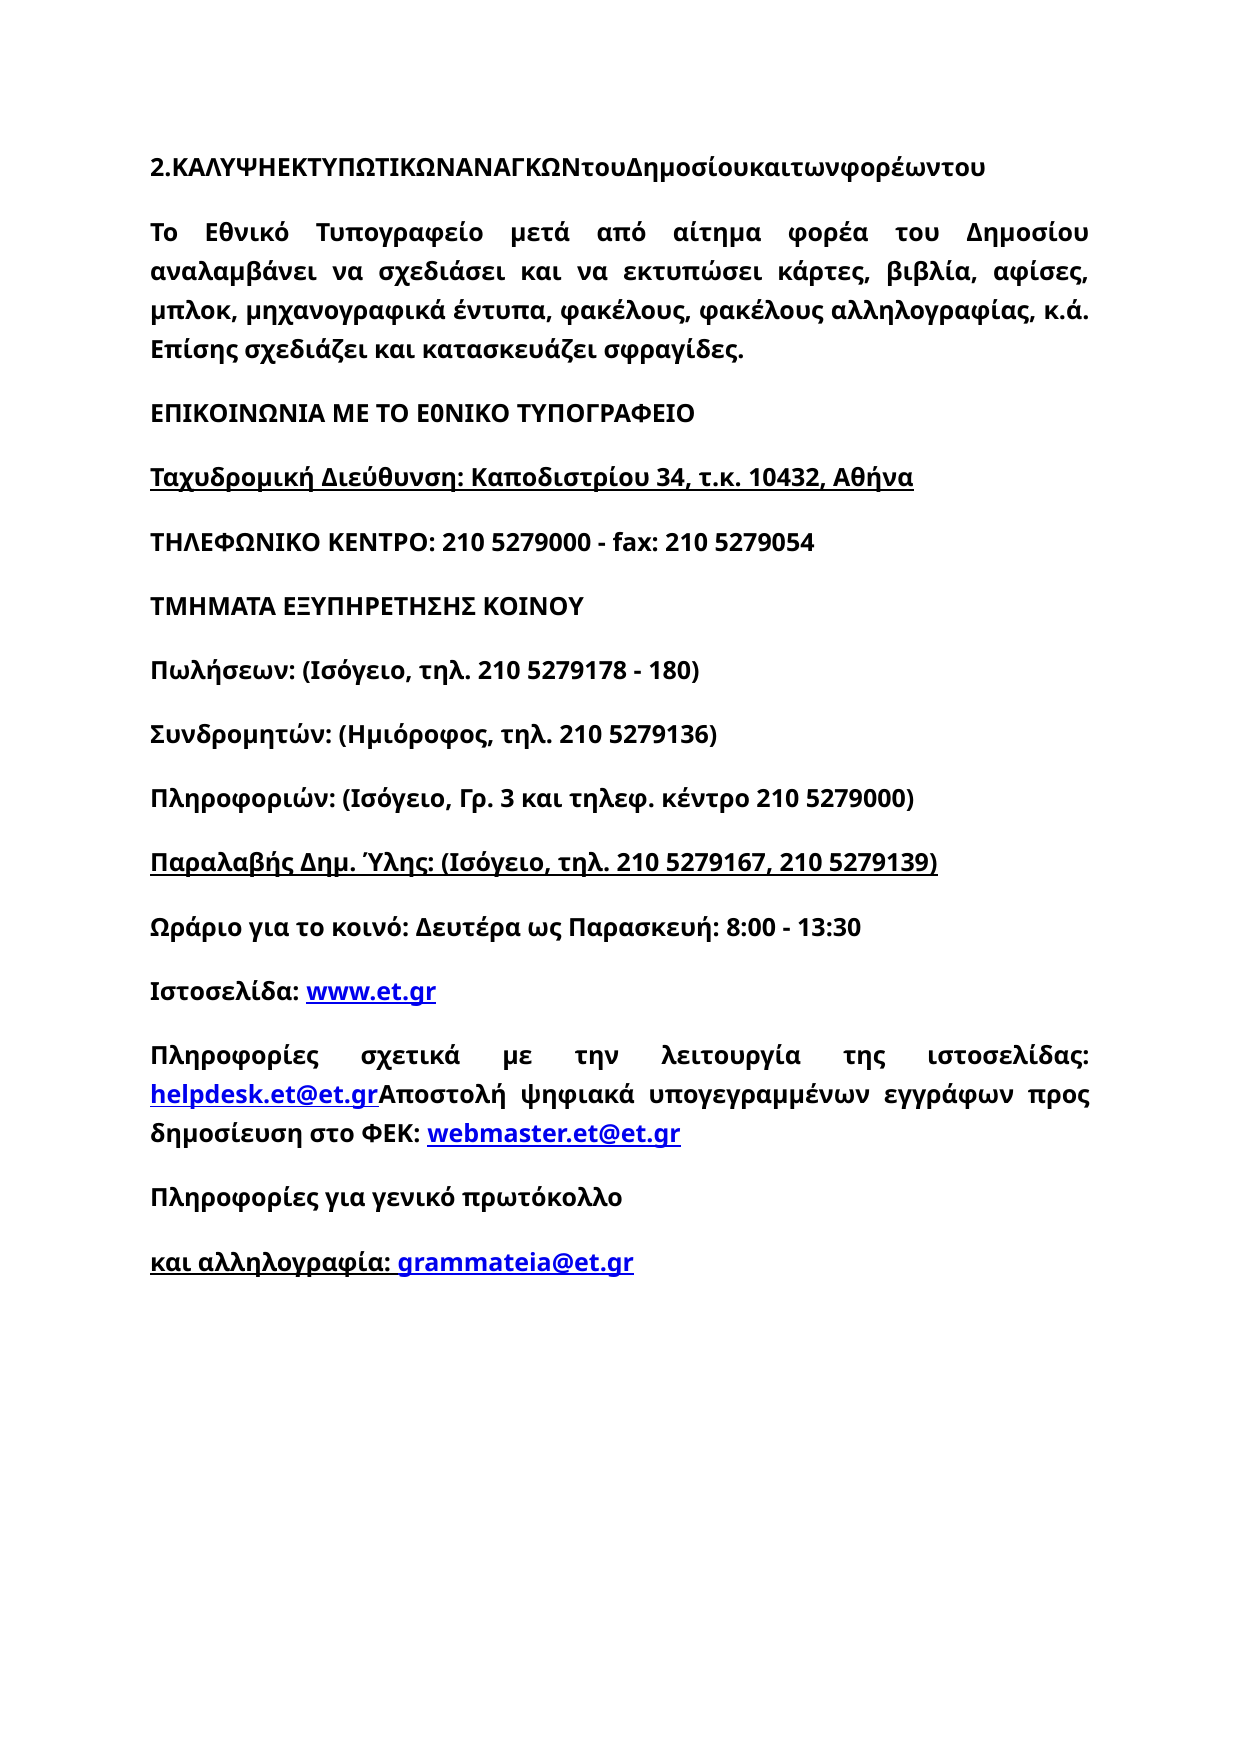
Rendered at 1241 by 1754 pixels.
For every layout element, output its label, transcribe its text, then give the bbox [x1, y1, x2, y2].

text Ιστοσελίδα: www.et.gr [150, 973, 1090, 1007]
text ΕΠΙΚΟΙΝΩΝΙΑ ΜΕ ΤΟ Ε0ΝΙΚΟ ΤΥΠΟΓΡΑΦΕΙΟ [150, 396, 1090, 430]
text ΤΜΗΜΑΤΑ ΕΞΥΠΗΡΕΤΗΣΗΣ ΚΟΙΝΟΥ [150, 588, 1090, 622]
text Παραλαβής Δημ. Ύλης: (Ισόγειο, τηλ. 210 5279167, 210 5279139) [150, 845, 1090, 879]
text Πληροφορίες για γενικό πρωτόκολλο [150, 1180, 1090, 1214]
text Πωλήσεων: (Ισόγειο, τηλ. 210 5279178 - 180) [150, 652, 1090, 687]
text Ωράριο για το κοινό: Δευτέρα ως Παρασκευή: 8:00 - 13:30 [150, 909, 1090, 943]
text και αλληλογραφία: grammateia@et.gr [150, 1244, 1090, 1278]
text 2.ΚΑΛΥΨΗΕΚΤΥΠΩΤΙΚΩΝΑΝΑΓΚΩΝτουΔημοσίουκαιτωνφορέωντου [150, 150, 1090, 184]
text ΤΗΛΕΦΩΝΙΚΟ ΚΕΝΤΡΟ: 210 5279000 - fax: 210 5279054 [150, 524, 1090, 558]
text Συνδρομητών: (Ημιόροφος, τηλ. 210 5279136) [150, 717, 1090, 751]
text Ταχυδρομική Διεύθυνση: Καποδιστρίου 34, τ.κ. 10432, Αθήνα [150, 460, 1090, 494]
text Πληροφορίες σχετικά με την λειτουργία της ιστοσελίδας: helpdesk.et@et.grΑποστολή ψηφιακά υπογεγραμμένων εγγράφων προς δημοσίευση στο ΦΕΚ: webmaster.et@et.gr [150, 1037, 1090, 1150]
text Πληροφοριών: (Ισόγειο, Γρ. 3 και τηλεφ. κέντρο 210 5279000) [150, 781, 1090, 815]
text Το Εθνικό Τυπογραφείο μετά από αίτημα φορέα του Δημοσίου αναλαμβάνει να σχεδιάσει και να εκτυπώσει κάρτες, βιβλία, αφίσες, μπλοκ, μηχανογραφικά έντυπα, φακέλους, φακέλους αλληλογραφίας, κ.ά. Επίσης σχεδιάζει και κατασκευάζει σφραγίδες. [150, 214, 1090, 366]
